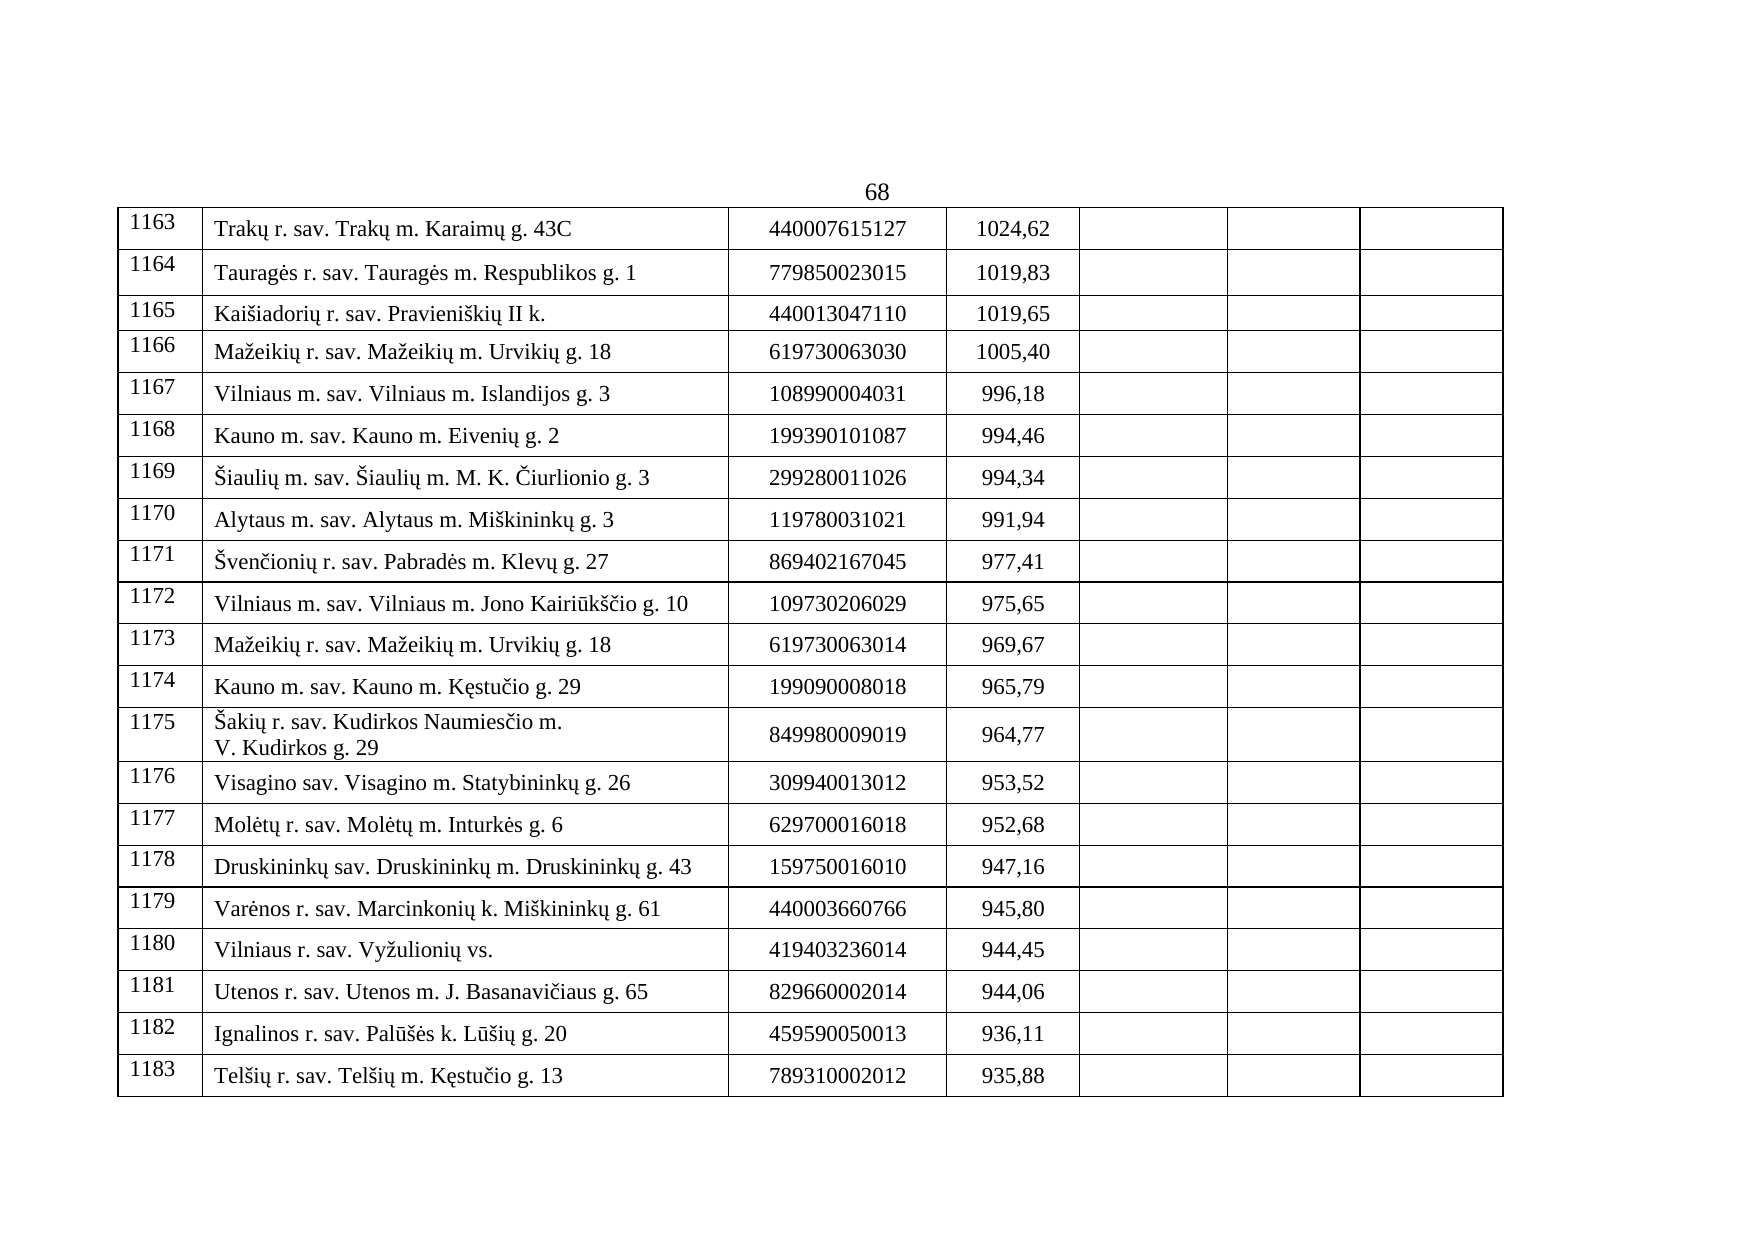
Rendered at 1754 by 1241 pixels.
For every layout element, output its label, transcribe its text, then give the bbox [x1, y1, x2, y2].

table_cell 849980009019 [729, 708, 946, 761]
table_cell [1361, 1055, 1502, 1096]
table_cell [1228, 583, 1359, 623]
table_cell 440013047110 [729, 296, 946, 330]
table_cell [1361, 583, 1502, 623]
table_cell [1228, 971, 1359, 1012]
table_cell 947,16 [947, 846, 1079, 886]
table_cell 1177 [119, 804, 202, 844]
table_cell 869402167045 [729, 541, 946, 581]
table_cell [1080, 666, 1227, 707]
table_cell Mažeikių r. sav. Mažeikių m. Urvikių g. 18 [203, 331, 728, 372]
table_cell Tauragės r. sav. Tauragės m. Respublikos g. 1 [203, 250, 728, 295]
table_cell [1080, 804, 1227, 844]
table_cell [1080, 331, 1227, 372]
table_cell 1171 [119, 541, 202, 581]
table_cell [1361, 762, 1502, 803]
table_cell 1005,40 [947, 331, 1079, 372]
table_cell [1080, 888, 1227, 928]
table_cell 935,88 [947, 1055, 1079, 1096]
table_cell Mažeikių r. sav. Mažeikių m. Urvikių g. 18 [203, 624, 728, 665]
table_cell [1228, 708, 1359, 761]
table_cell 975,65 [947, 583, 1079, 623]
table_cell 1166 [119, 331, 202, 372]
table_cell [1228, 541, 1359, 581]
table_cell Šiaulių m. sav. Šiaulių m. M. K. Čiurlionio g. 3 [203, 457, 728, 498]
table_cell 1182 [119, 1013, 202, 1054]
table_cell 1019,83 [947, 250, 1079, 295]
table_cell Molėtų r. sav. Molėtų m. Inturkės g. 6 [203, 804, 728, 844]
table_cell 1178 [119, 846, 202, 886]
table_cell [1080, 457, 1227, 498]
table_cell [1361, 208, 1502, 248]
table_cell 994,46 [947, 415, 1079, 456]
table_cell 952,68 [947, 804, 1079, 844]
table_cell 936,11 [947, 1013, 1079, 1054]
table_cell 991,94 [947, 499, 1079, 539]
table_cell 299280011026 [729, 457, 946, 498]
table_cell Utenos r. sav. Utenos m. J. Basanavičiaus g. 65 [203, 971, 728, 1012]
table_cell [1080, 415, 1227, 456]
table_cell 1024,62 [947, 208, 1079, 248]
table_cell 1174 [119, 666, 202, 707]
table_cell Kauno m. sav. Kauno m. Eivenių g. 2 [203, 415, 728, 456]
table_cell 1167 [119, 373, 202, 414]
table_cell 1164 [119, 250, 202, 295]
table_cell Švenčionių r. sav. Pabradės m. Klevų g. 27 [203, 541, 728, 581]
table_cell [1361, 457, 1502, 498]
table_cell [1228, 1013, 1359, 1054]
table_cell [1228, 415, 1359, 456]
table_cell 619730063014 [729, 624, 946, 665]
table_cell [1080, 583, 1227, 623]
table_cell 459590050013 [729, 1013, 946, 1054]
table_cell [1228, 331, 1359, 372]
table_cell 953,52 [947, 762, 1079, 803]
table_cell 1169 [119, 457, 202, 498]
table_cell 965,79 [947, 666, 1079, 707]
table_cell 1170 [119, 499, 202, 539]
table_cell 108990004031 [729, 373, 946, 414]
table_cell 964,77 [947, 708, 1079, 761]
table_cell Vilniaus m. sav. Vilniaus m. Islandijos g. 3 [203, 373, 728, 414]
table_cell [1361, 971, 1502, 1012]
table_cell [1080, 929, 1227, 970]
table_cell 944,45 [947, 929, 1079, 970]
table_cell 199390101087 [729, 415, 946, 456]
table_cell [1080, 708, 1227, 761]
table_cell 1181 [119, 971, 202, 1012]
table_cell Kauno m. sav. Kauno m. Kęstučio g. 29 [203, 666, 728, 707]
table_cell [1361, 250, 1502, 295]
table_cell 1173 [119, 624, 202, 665]
table_cell [1080, 624, 1227, 665]
table_cell Varėnos r. sav. Marcinkonių k. Miškininkų g. 61 [203, 888, 728, 928]
table_cell Trakų r. sav. Trakų m. Karaimų g. 43C [203, 208, 728, 248]
table_cell [1228, 208, 1359, 248]
table_cell [1228, 499, 1359, 539]
table_cell [1080, 296, 1227, 330]
table_cell [1228, 846, 1359, 886]
table_cell Alytaus m. sav. Alytaus m. Miškininkų g. 3 [203, 499, 728, 539]
table_cell 996,18 [947, 373, 1079, 414]
table_cell 994,34 [947, 457, 1079, 498]
table_cell [1228, 250, 1359, 295]
table_cell 440007615127 [729, 208, 946, 248]
table_cell [1361, 666, 1502, 707]
table_cell 1172 [119, 583, 202, 623]
table_cell [1361, 1013, 1502, 1054]
table_cell Druskininkų sav. Druskininkų m. Druskininkų g. 43 [203, 846, 728, 886]
table_cell [1080, 1013, 1227, 1054]
table_cell 309940013012 [729, 762, 946, 803]
table_cell 829660002014 [729, 971, 946, 1012]
table_cell 419403236014 [729, 929, 946, 970]
table_cell [1361, 888, 1502, 928]
table_cell 1180 [119, 929, 202, 970]
table_cell [1361, 373, 1502, 414]
table_cell 629700016018 [729, 804, 946, 844]
table_cell [1080, 250, 1227, 295]
table_cell 1175 [119, 708, 202, 761]
table_cell [1080, 762, 1227, 803]
table_cell 109730206029 [729, 583, 946, 623]
table_cell [1361, 846, 1502, 886]
table_cell [1228, 1055, 1359, 1096]
table_cell [1080, 846, 1227, 886]
table_cell 1165 [119, 296, 202, 330]
table_cell 944,06 [947, 971, 1079, 1012]
table_cell Ignalinos r. sav. Palūšės k. Lūšių g. 20 [203, 1013, 728, 1054]
table_cell [1361, 929, 1502, 970]
table_cell 1183 [119, 1055, 202, 1096]
table_cell [1228, 666, 1359, 707]
table_cell 1179 [119, 888, 202, 928]
table_cell [1080, 208, 1227, 248]
table_cell [1361, 296, 1502, 330]
table_cell Telšių r. sav. Telšių m. Kęstučio g. 13 [203, 1055, 728, 1096]
table_cell [1361, 499, 1502, 539]
table_cell [1080, 373, 1227, 414]
table_cell 1019,65 [947, 296, 1079, 330]
table_cell 969,67 [947, 624, 1079, 665]
table_cell [1080, 1055, 1227, 1096]
table_cell 945,80 [947, 888, 1079, 928]
table_cell Šakių r. sav. Kudirkos Naumiesčio m. V. Kudirkos g. 29 [203, 708, 728, 761]
table_cell [1080, 499, 1227, 539]
table_cell [1080, 541, 1227, 581]
table_cell [1228, 457, 1359, 498]
table_cell Visagino sav. Visagino m. Statybininkų g. 26 [203, 762, 728, 803]
table_cell 1176 [119, 762, 202, 803]
table_cell [1361, 331, 1502, 372]
table_cell 789310002012 [729, 1055, 946, 1096]
table_cell 977,41 [947, 541, 1079, 581]
table_cell [1361, 624, 1502, 665]
table_cell 440003660766 [729, 888, 946, 928]
table_cell [1228, 373, 1359, 414]
table_cell [1228, 929, 1359, 970]
table_cell [1228, 762, 1359, 803]
table_cell [1361, 415, 1502, 456]
table_cell Kaišiadorių r. sav. Pravieniškių II k. [203, 296, 728, 330]
table_cell [1361, 541, 1502, 581]
table_cell 199090008018 [729, 666, 946, 707]
table_cell 159750016010 [729, 846, 946, 886]
table_cell 779850023015 [729, 250, 946, 295]
table_cell Vilniaus m. sav. Vilniaus m. Jono Kairiūkščio g. 10 [203, 583, 728, 623]
table_cell [1228, 888, 1359, 928]
table_cell [1080, 971, 1227, 1012]
table_cell Vilniaus r. sav. Vyžulionių vs. [203, 929, 728, 970]
table_cell [1361, 804, 1502, 844]
table_cell [1361, 708, 1502, 761]
table_cell 1168 [119, 415, 202, 456]
table_cell [1228, 296, 1359, 330]
table_cell [1228, 804, 1359, 844]
table_cell 1163 [119, 208, 202, 248]
table_cell [1228, 624, 1359, 665]
table_cell 119780031021 [729, 499, 946, 539]
table_cell 619730063030 [729, 331, 946, 372]
